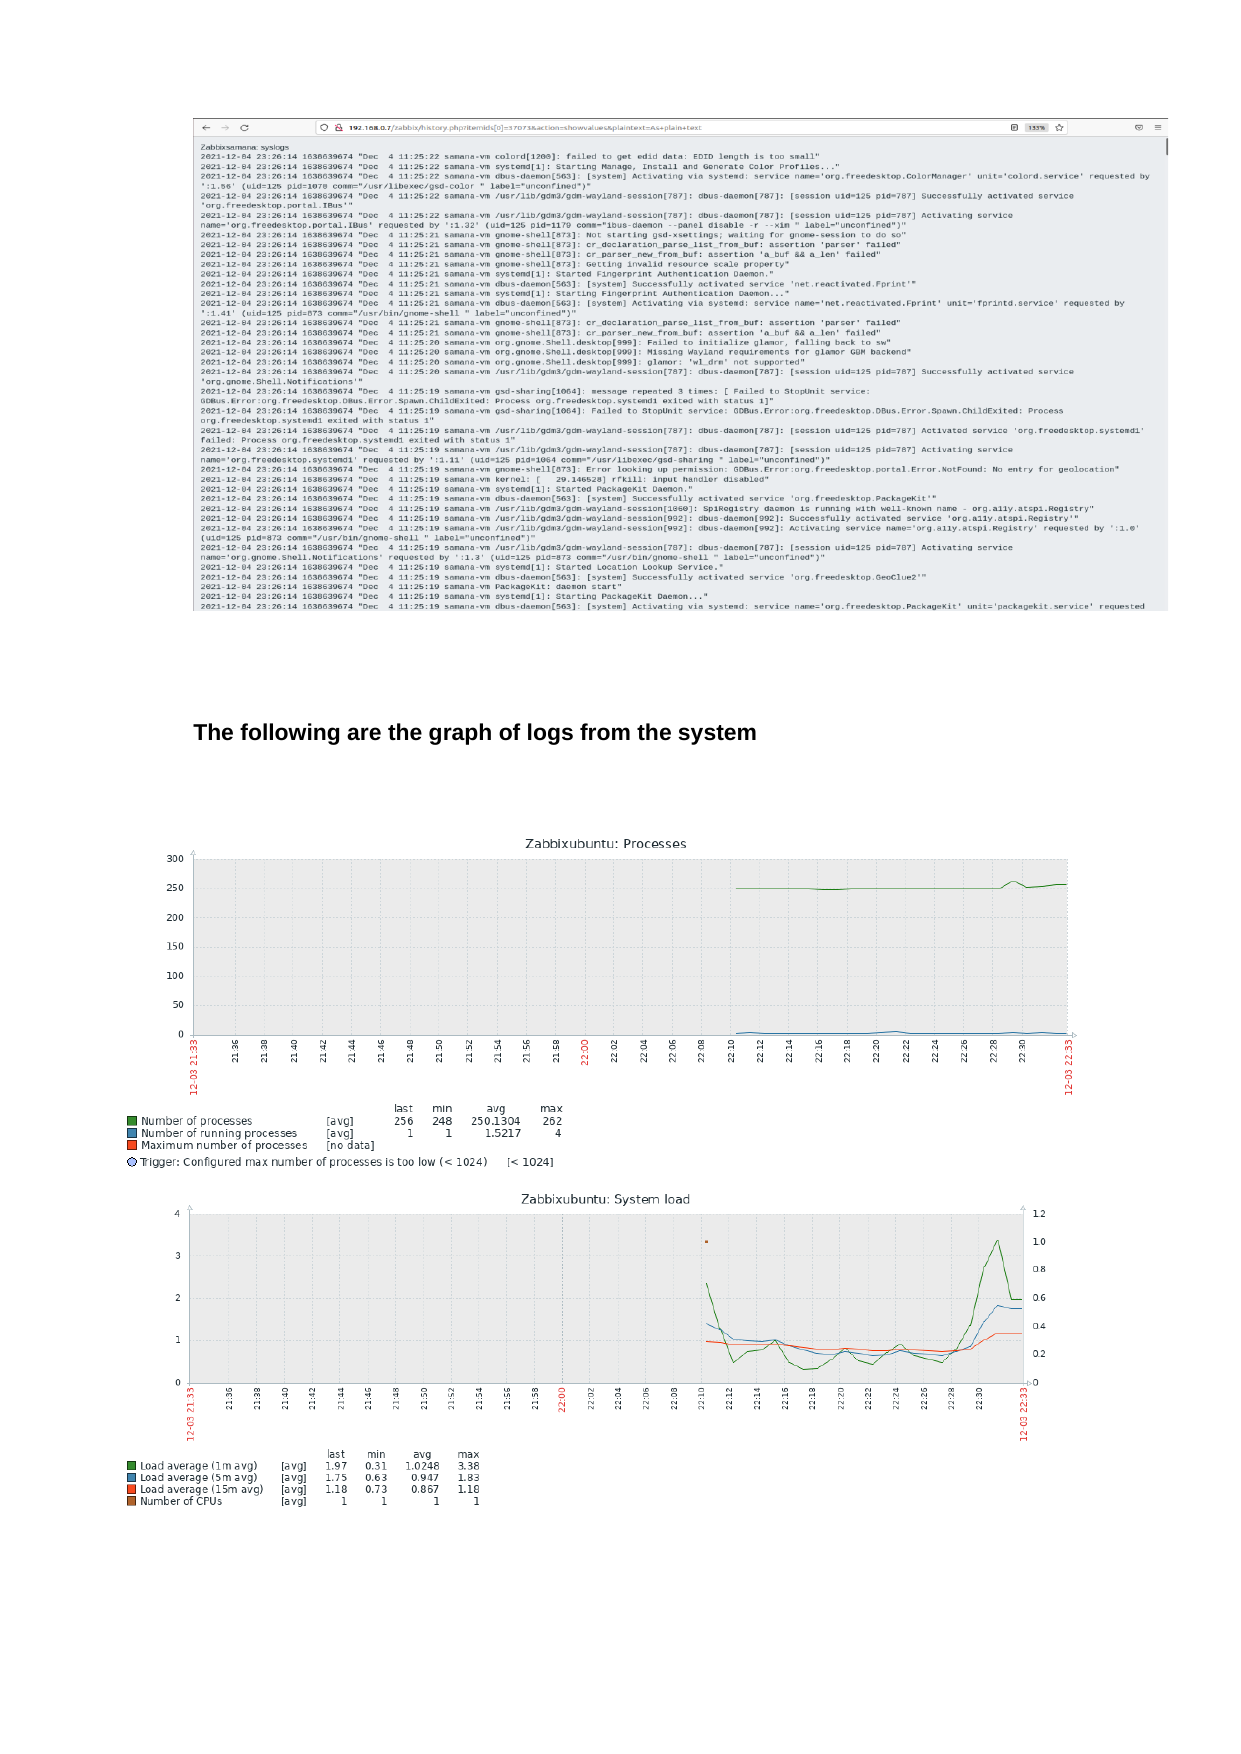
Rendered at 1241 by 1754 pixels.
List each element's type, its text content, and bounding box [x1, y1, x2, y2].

text The following are the graph of logs from the system [193, 719, 1122, 745]
picture [193, 118, 1169, 611]
picture [118, 827, 1094, 1173]
picture [118, 1183, 1094, 1516]
